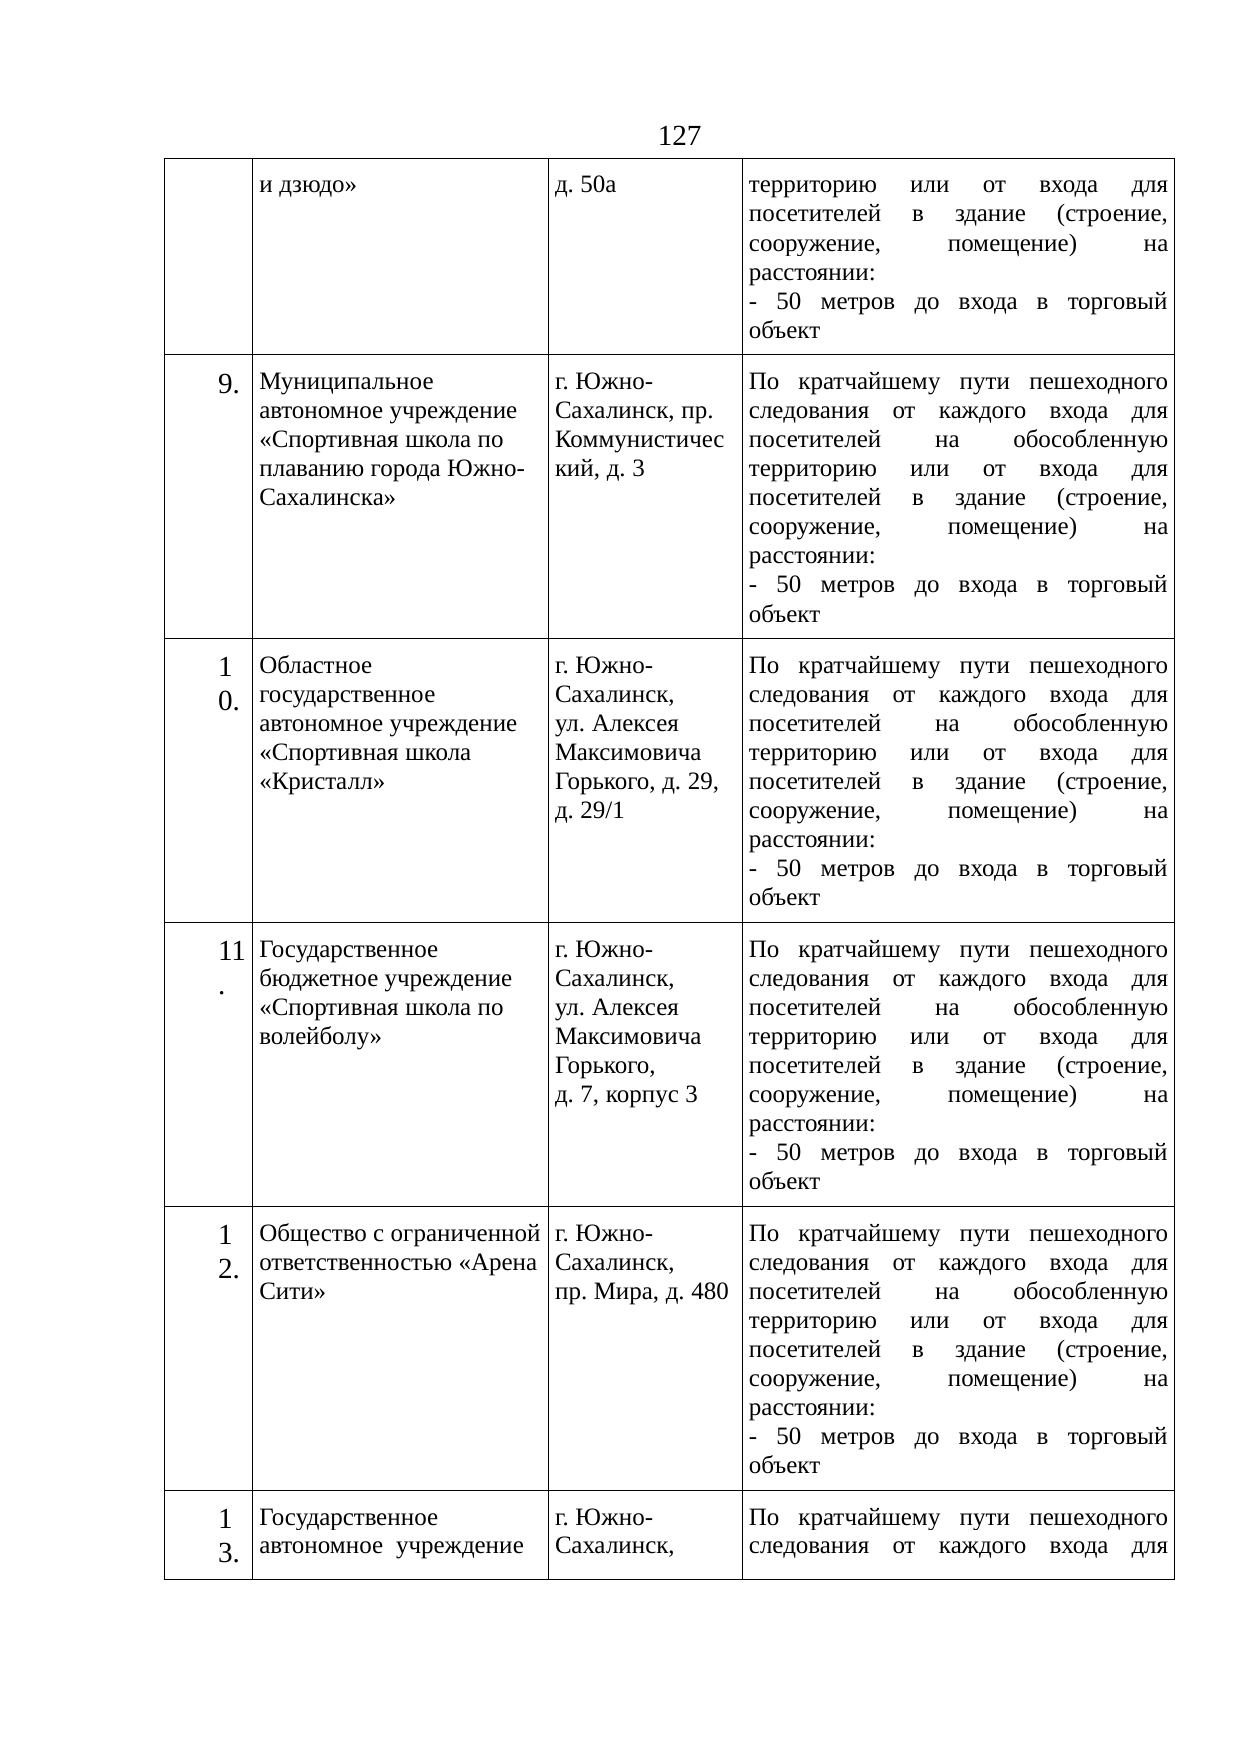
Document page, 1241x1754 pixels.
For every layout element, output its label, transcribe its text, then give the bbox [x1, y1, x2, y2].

table_cell [165, 355, 252, 638]
table_cell [165, 1491, 252, 1579]
table_cell По кратчайшему пути пешеходного следования от каждого входа для посетителей на обособленную территорию или от входа для посетителей в здание (строение, сооружение, помещение) на расстоянии: - 50 метров до входа в торговый объект [743, 1207, 1174, 1490]
table_cell г. Южно-Сахалинск, [549, 1491, 742, 1579]
table_cell Муниципальное автономное учреждение «Спортивная школа по плаванию города Южно-Сахалинска» [253, 355, 548, 638]
table_cell г. Южно-Сахалинск, ул. Алексея Максимовича Горького, д. 7, корпус 3 [549, 923, 742, 1206]
table_cell г. Южно-Сахалинск, пр. Мира, д. 480 [549, 1207, 742, 1490]
table_cell территорию или от входа для посетителей в здание (строение, сооружение, помещение) на расстоянии: - 50 метров до входа в торговый объект [743, 159, 1174, 354]
table_cell д. 50а [549, 159, 742, 354]
table_cell Государственное бюджетное учреждение «Спортивная школа по волейболу» [253, 923, 548, 1206]
table_cell Областное государственное автономное учреждение «Спортивная школа «Кристалл» [253, 639, 548, 922]
table_cell и дзюдо» [253, 159, 548, 354]
table_cell По кратчайшему пути пешеходного следования от каждого входа для посетителей на обособленную территорию или от входа для посетителей в здание (строение, сооружение, помещение) на расстоянии: - 50 метров до входа в торговый объект [743, 639, 1174, 922]
table_cell [165, 159, 252, 354]
table_cell По кратчайшему пути пешеходного следования от каждого входа для [743, 1491, 1174, 1579]
table_cell [165, 1207, 252, 1490]
table_cell По кратчайшему пути пешеходного следования от каждого входа для посетителей на обособленную территорию или от входа для посетителей в здание (строение, сооружение, помещение) на расстоянии: - 50 метров до входа в торговый объект [743, 923, 1174, 1206]
table_cell Государственное автономное учреждение [253, 1491, 548, 1579]
table_cell Общество с ограниченной ответственностью «Арена Сити» [253, 1207, 548, 1490]
table_cell г. Южно-Сахалинск, ул. Алексея Максимовича Горького, д. 29, д. 29/1 [549, 639, 742, 922]
table_cell По кратчайшему пути пешеходного следования от каждого входа для посетителей на обособленную территорию или от входа для посетителей в здание (строение, сооружение, помещение) на расстоянии: - 50 метров до входа в торговый объект [743, 355, 1174, 638]
table_cell [165, 639, 252, 922]
table_cell г. Южно-Сахалинск, пр. Коммунистический, д. 3 [549, 355, 742, 638]
table_cell [165, 923, 252, 1206]
